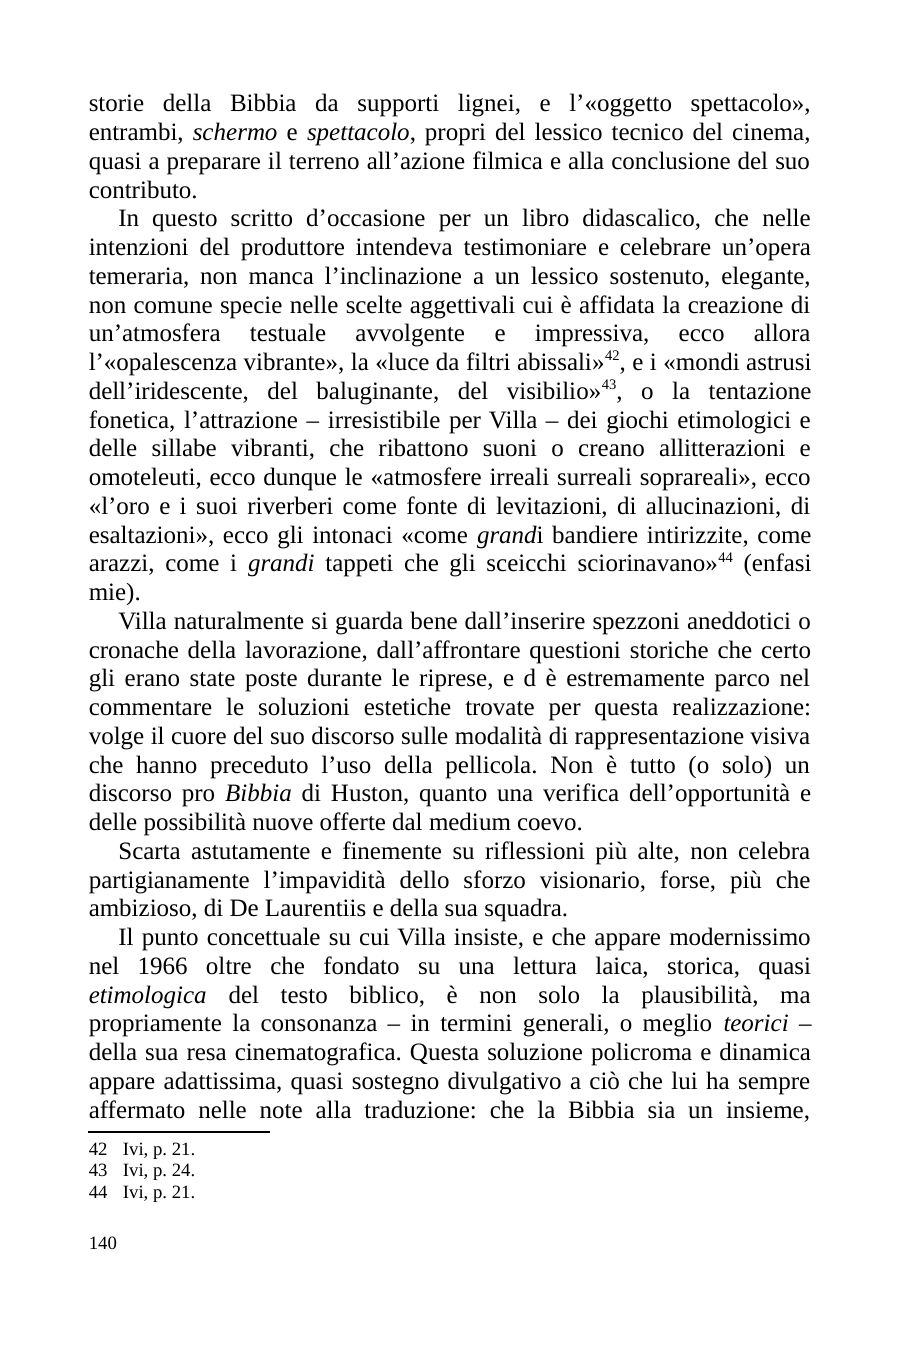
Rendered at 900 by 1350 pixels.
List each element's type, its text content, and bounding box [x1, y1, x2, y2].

text In questo scritto d’occasione per un libro didascalico, che nelle intenzioni del produttore intendeva testimoniare e celebrare un’opera temeraria, non manca l’inclinazione a un lessico sostenuto, elegante, non comune specie nelle scelte aggettivali cui è affidata la creazione di un’atmosfera testuale avvolgente e impressiva, ecco allora l’«opalescenza vibrante», la «luce da filtri abissali», e i «mondi astrusi dell’iridescente, del baluginante, del visibilio», o la tentazione fonetica, l’attrazione – irresistibile per Villa – dei giochi etimologici e delle sillabe vibranti, che ribattono suoni o creano allitterazioni e omoteleuti, ecco dunque le «atmosfere irreali surreali soprareali», ecco «l’oro e i suoi riverberi come fonte di levitazioni, di allucinazioni, di esaltazioni», ecco gli intonaci «come grandi bandiere intirizzite, come arazzi, come i grandi tappeti che gli sceicchi sciorinavano» (enfasi mie). [88, 203, 811, 606]
text Villa naturalmente si guarda bene dall’inserire spezzoni aneddotici o cronache della lavorazione, dall’affrontare questioni storiche che certo gli erano state poste durante le riprese, e d è estremamente parco nel commentare le soluzioni estetiche trovate per questa realizzazione: volge il cuore del suo discorso sulle modalità di rappresentazione visiva che hanno preceduto l’uso della pellicola. Non è tutto (o solo) un discorso pro Bibbia di Huston, quanto una verifica dell’opportunità e delle possibilità nuove offerte dal medium coevo. [88, 606, 811, 836]
text Ivi, p. 21. [88, 1181, 811, 1202]
text storie della Bibbia da supporti lignei, e l’«oggetto spettacolo», entrambi, schermo e spettacolo, propri del lessico tecnico del cinema, quasi a preparare il terreno all’azione filmica e alla conclusione del suo contributo. [88, 88, 811, 203]
text Ivi, p. 21. [88, 1138, 811, 1159]
text Il punto concettuale su cui Villa insiste, e che appare modernissimo nel 1966 oltre che fondato su una lettura laica, storica, quasi etimologica del testo biblico, è non solo la plausibilità, ma propriamente la consonanza – in termini generali, o meglio teorici – della sua resa cinematografica. Questa soluzione policroma e dinamica appare adattissima, quasi sostegno divulgativo a ciò che lui ha sempre affermato nelle note alla traduzione: che la Bibbia sia un insieme, [88, 922, 811, 1123]
text Scarta astutamente e finemente su riflessioni più alte, non celebra partigianamente l’impavidità dello sforzo visionario, forse, più che ambizioso, di De Laurentiis e della sua squadra. [88, 836, 811, 922]
text Ivi, p. 24. [88, 1159, 811, 1181]
